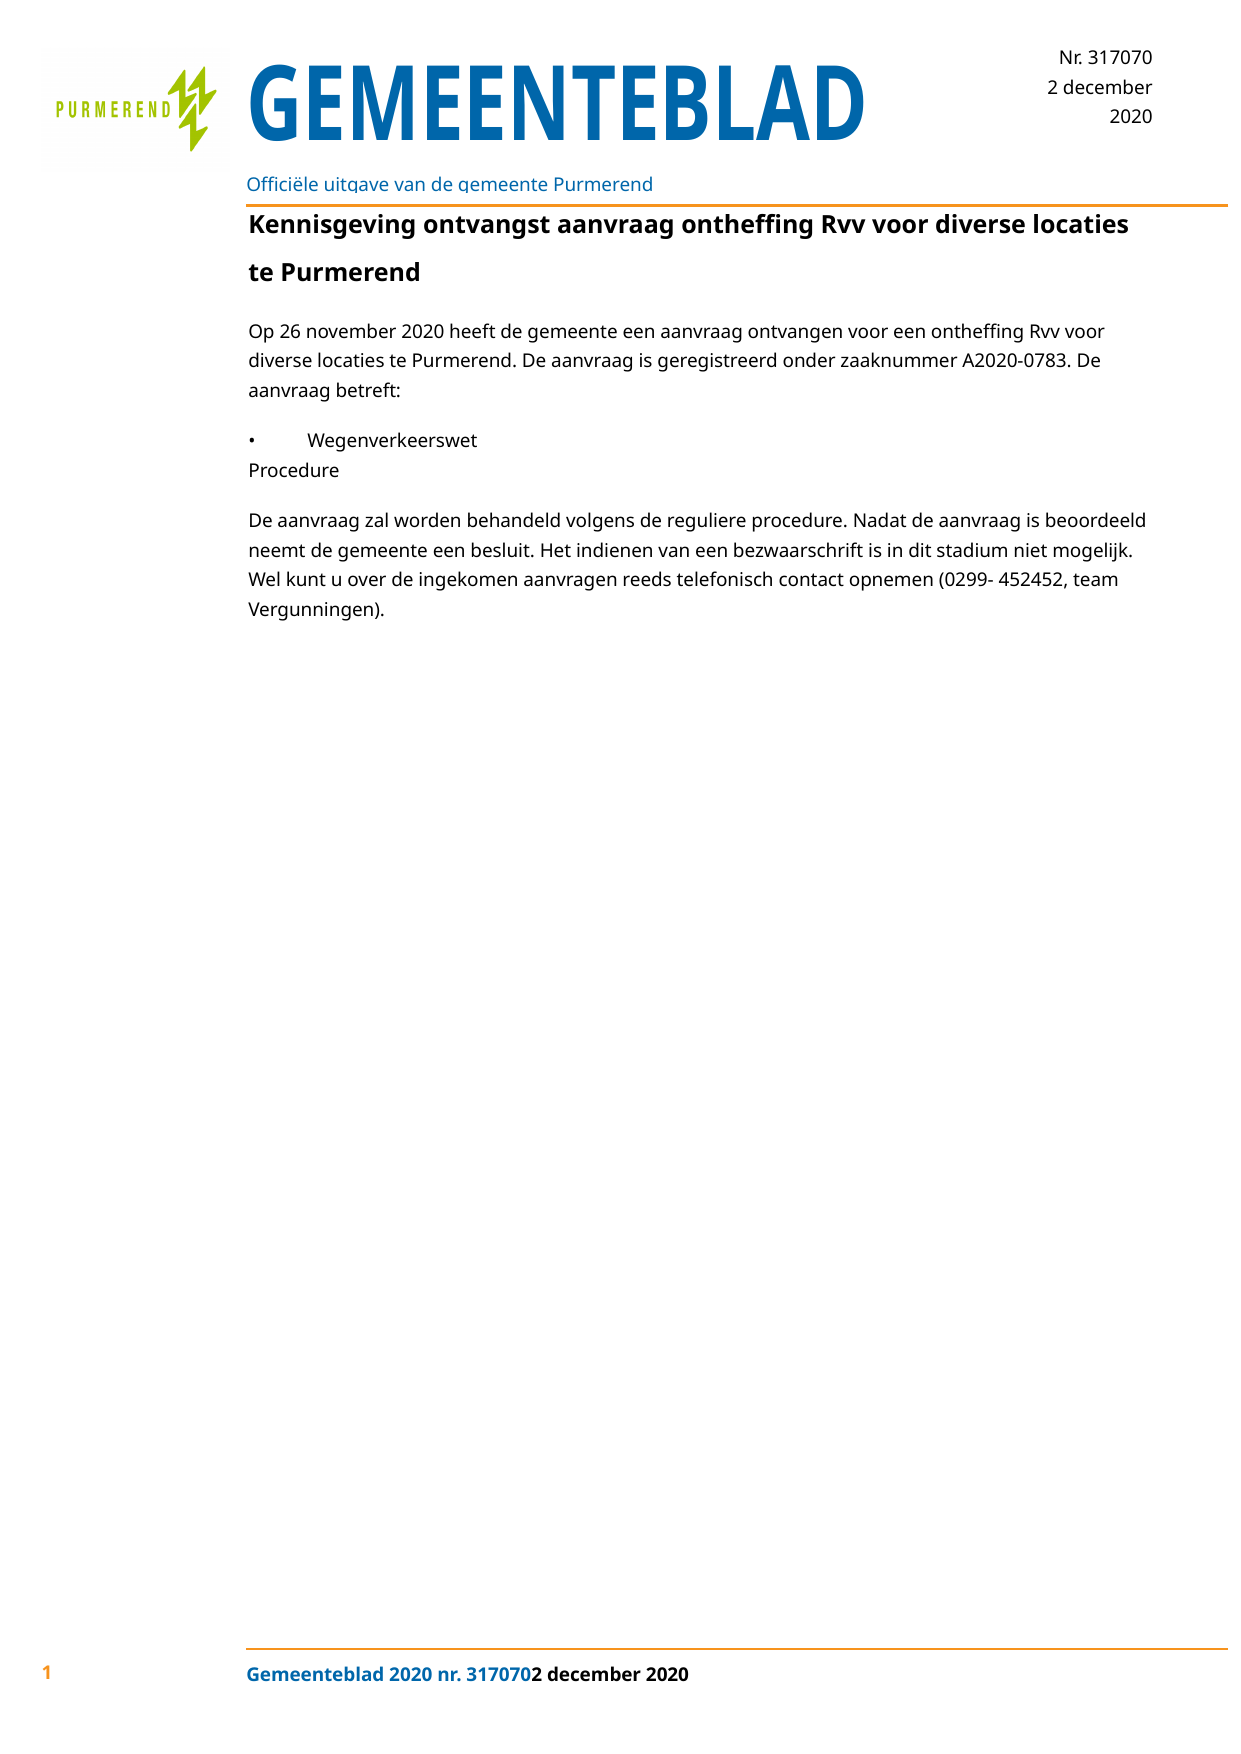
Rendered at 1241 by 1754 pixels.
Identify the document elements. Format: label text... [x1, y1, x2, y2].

list Wegenverkeerswet [248, 427, 1152, 453]
text Procedure [248, 457, 1152, 483]
text Kennisgeving ontvangst aanvraag ontheffing Rvv voor diverse locaties te Purmerend [248, 207, 1152, 288]
picture [41, 47, 231, 172]
text Op 26 november 2020 heeft de gemeente een aanvraag ontvangen voor een ontheffing Rvv voor diverse locaties te Purmerend. De aanvraag is geregistreerd onder zaaknummer A2020-0783. De aanvraag betreft: [248, 318, 1152, 403]
text De aanvraag zal worden behandeld volgens de reguliere procedure. Nadat de aanvraag is beoordeeld neemt de gemeente een besluit. Het indienen van een bezwaarschrift is in dit stadium niet mogelijk. Wel kunt u over de ingekomen aanvragen reeds telefonisch contact opnemen (0299- 452452, team Vergunningen). [248, 507, 1152, 622]
